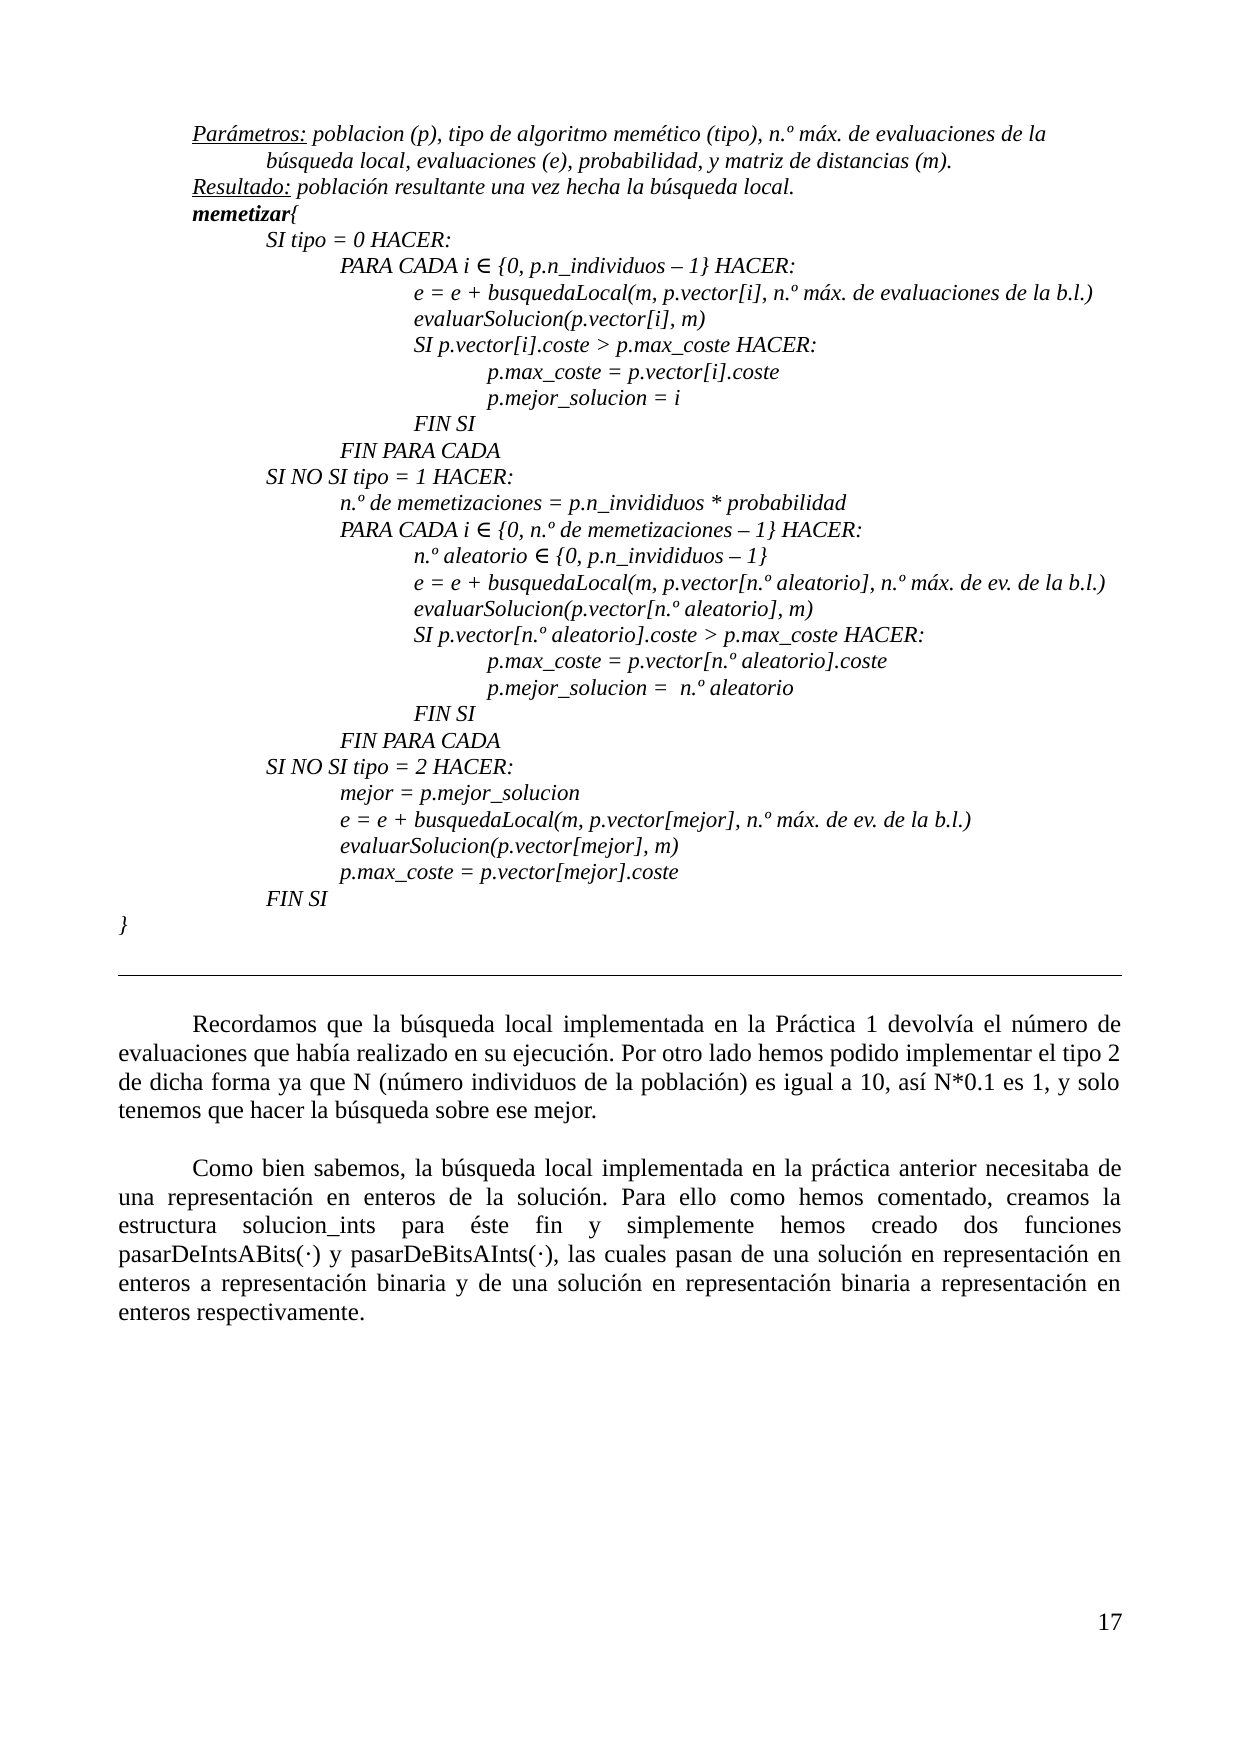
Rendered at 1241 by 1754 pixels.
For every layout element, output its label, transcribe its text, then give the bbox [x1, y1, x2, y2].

text e = e + busquedaLocal(m, p.vector[n.º aleatorio], n.º máx. de ev. de la b.l.) [118, 568, 1122, 595]
text FIN SI [118, 700, 1122, 727]
text FIN SI [118, 885, 1122, 911]
text evaluarSolucion(p.vector[n.º aleatorio], m) [118, 595, 1122, 621]
text SI p.vector[i].coste > p.max_coste HACER: [118, 331, 1122, 358]
text FIN SI [118, 410, 1122, 437]
text evaluarSolucion(p.vector[mejor], m) [118, 832, 1122, 858]
text SI tipo = 0 HACER: [118, 226, 1122, 252]
text PARA CADA i ∈ {0, p.n_individuos – 1} HACER: [118, 252, 1122, 279]
text mejor = p.mejor_solucion [118, 779, 1122, 806]
text Parámetros: poblacion (p), tipo de algoritmo memético (tipo), n.º máx. de evaluaciones de la búsqueda local, evaluaciones (e), probabilidad, y matriz de distancias (m). [118, 118, 1122, 173]
text e = e + busquedaLocal(m, p.vector[mejor], n.º máx. de ev. de la b.l.) [118, 806, 1122, 832]
text p.max_coste = p.vector[n.º aleatorio].coste [118, 648, 1122, 674]
text e = e + busquedaLocal(m, p.vector[i], n.º máx. de evaluaciones de la b.l.) [118, 279, 1122, 305]
text Como bien sabemos, la búsqueda local implementada en la práctica anterior necesitaba de una representación en enteros de la solución. Para ello como hemos comentado, creamos la estructura solucion_ints para éste fin y simplemente hemos creado dos funciones pasarDeIntsABits(·) y pasarDeBitsAInts(·), las cuales pasan de una solución en representación en enteros a representación binaria y de una solución en representación binaria a representación en enteros respectivamente. [118, 1153, 1122, 1325]
text n.º aleatorio ∈ {0, p.n_invididuos – 1} [118, 542, 1122, 568]
text PARA CADA i ∈ {0, n.º de memetizaciones – 1} HACER: [118, 516, 1122, 542]
text FIN PARA CADA [118, 727, 1122, 753]
text SI NO SI tipo = 2 HACER: [118, 753, 1122, 779]
text SI NO SI tipo = 1 HACER: [118, 463, 1122, 489]
text p.max_coste = p.vector[i].coste [118, 358, 1122, 384]
text p.mejor_solucion = n.º aleatorio [118, 674, 1122, 700]
text p.max_coste = p.vector[mejor].coste [118, 858, 1122, 885]
text memetizar{ [118, 199, 1122, 226]
text } [118, 911, 1122, 937]
text FIN PARA CADA [118, 437, 1122, 463]
text evaluarSolucion(p.vector[i], m) [118, 305, 1122, 331]
text Recordamos que la búsqueda local implementada en la Práctica 1 devolvía el número de evaluaciones que había realizado en su ejecución. Por otro lado hemos podido implementar el tipo 2 de dicha forma ya que N (número individuos de la población) es igual a 10, así N*0.1 es 1, y solo tenemos que hacer la búsqueda sobre ese mejor. [118, 1009, 1122, 1124]
text SI p.vector[n.º aleatorio].coste > p.max_coste HACER: [118, 621, 1122, 648]
text Resultado: población resultante una vez hecha la búsqueda local. [118, 173, 1122, 199]
text n.º de memetizaciones = p.n_invididuos * probabilidad [118, 489, 1122, 516]
text p.mejor_solucion = i [118, 384, 1122, 410]
